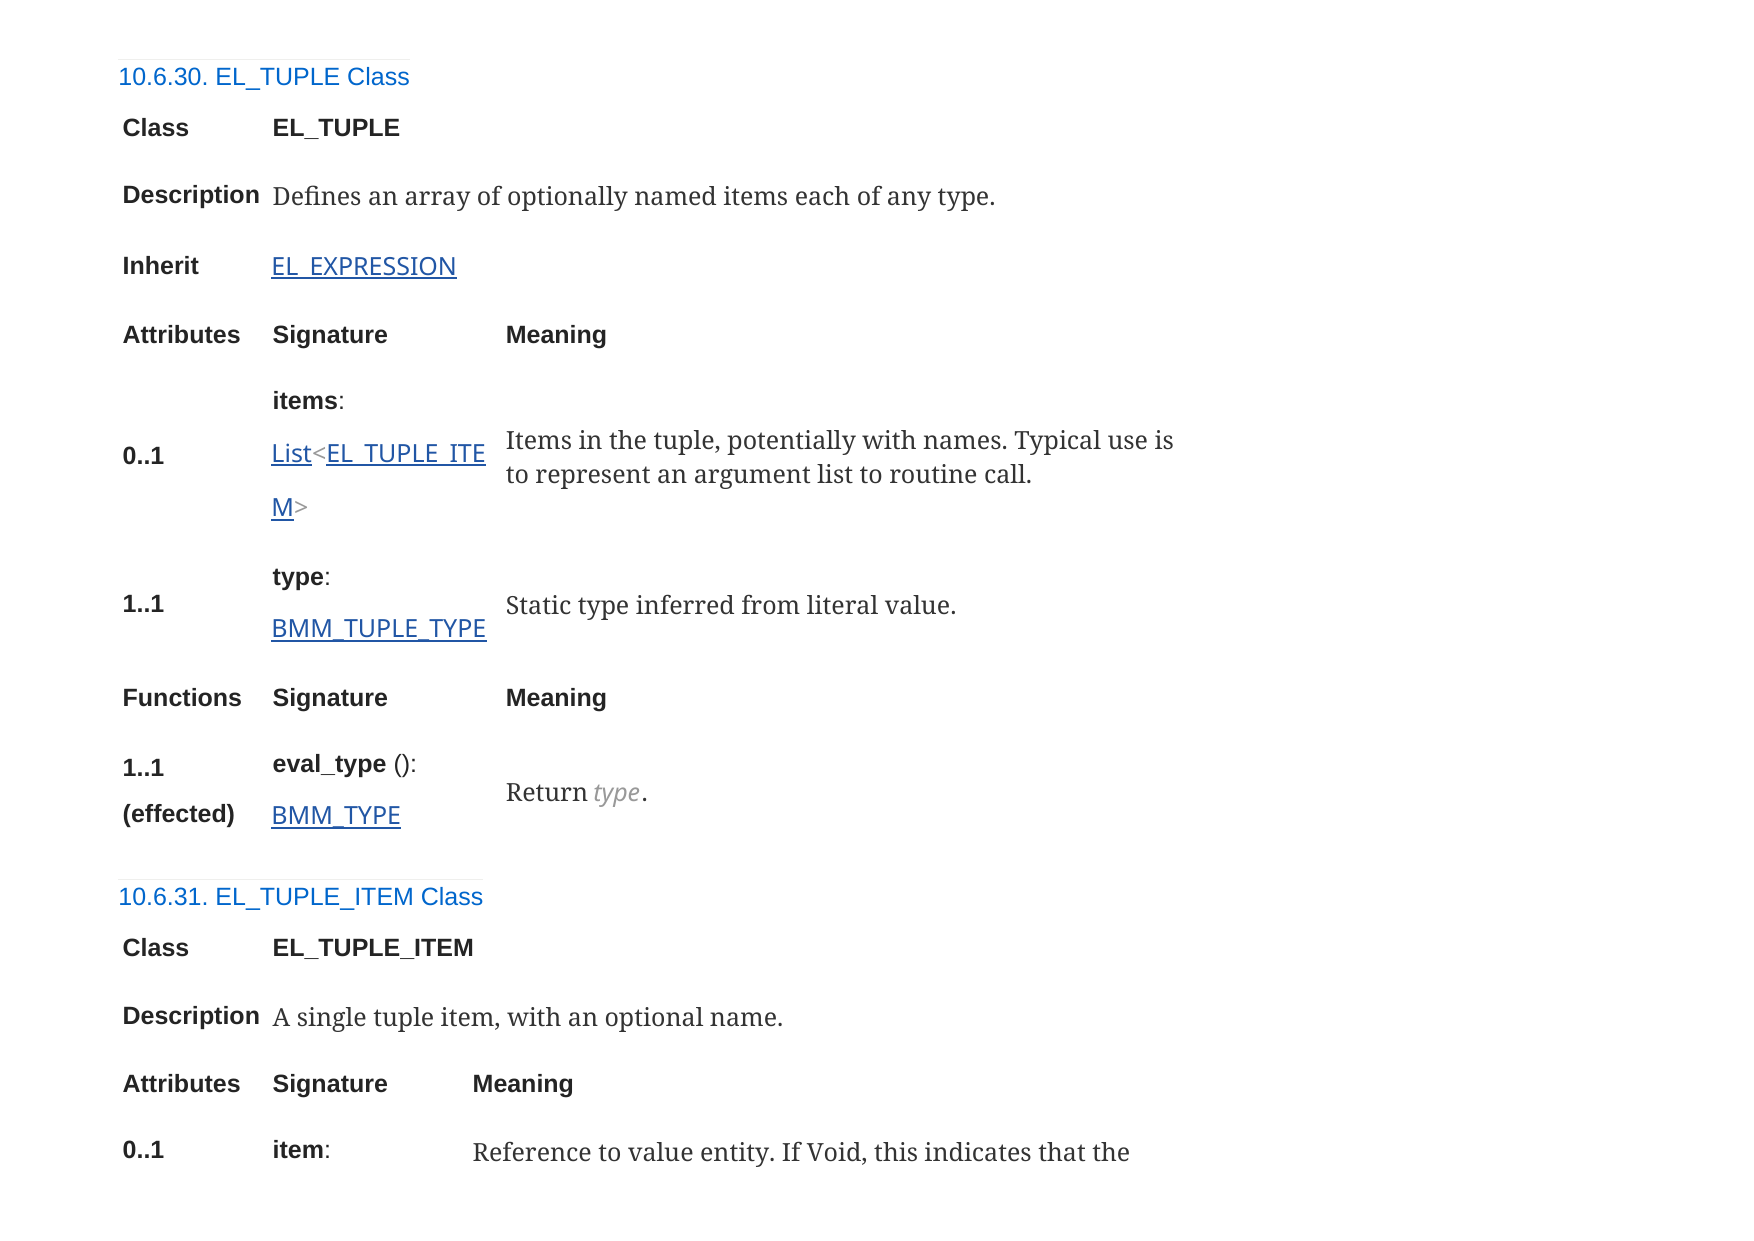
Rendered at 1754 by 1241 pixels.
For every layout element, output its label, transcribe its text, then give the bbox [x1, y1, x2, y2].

table_cell Meaning [468, 1066, 1181, 1132]
table_cell Meaning [501, 680, 1181, 746]
subtitle 10.6.30. EL_TUPLE Class [118, 59, 1695, 91]
table_cell Items in the tuple, potentially with names. Typical use is to represent an argument list to routine call. [501, 384, 1181, 559]
table_cell Meaning [501, 317, 1181, 383]
table_cell type: BMM_TUPLE_TYPE [268, 559, 501, 679]
table_cell items: List<EL_TUPLE_ITEM> [268, 384, 501, 559]
table_cell Attributes [118, 317, 268, 383]
table_cell eval_type (): BMM_TYPE [268, 746, 501, 867]
table_header EL_TUPLE_ITEM [268, 930, 1181, 996]
table_header Class [118, 110, 268, 176]
table_cell Signature [268, 317, 501, 383]
table_header EL_TUPLE [268, 110, 1181, 176]
table_cell Inherit [118, 245, 268, 317]
table_cell Description [118, 996, 268, 1066]
table_cell Return type. [501, 746, 1181, 867]
table_header Class [118, 930, 268, 996]
table_cell item: EL_EXPRESSION [268, 1132, 468, 1172]
table_cell 1..1 (effected) [118, 746, 268, 867]
table_cell 0..1 [118, 384, 268, 559]
table_cell Reference to value entity. If Void, this indicates that the item in this position is Void, e.g. within a routine call parameter list. [468, 1132, 1181, 1172]
table_cell Attributes [118, 1066, 268, 1132]
table_cell EL_EXPRESSION [268, 245, 1181, 317]
table_cell Signature [268, 1066, 468, 1132]
table_cell 0..1 [118, 1132, 268, 1172]
table_cell Functions [118, 680, 268, 746]
table_cell Static type inferred from literal value. [501, 559, 1181, 679]
table_cell 1..1 [118, 559, 268, 679]
table_cell Signature [268, 680, 501, 746]
table_cell Defines an array of optionally named items each of any type. [268, 176, 1181, 245]
table_cell A single tuple item, with an optional name. [268, 996, 1181, 1066]
table_cell Description [118, 176, 268, 245]
subtitle 10.6.31. EL_TUPLE_ITEM Class [118, 879, 1695, 911]
